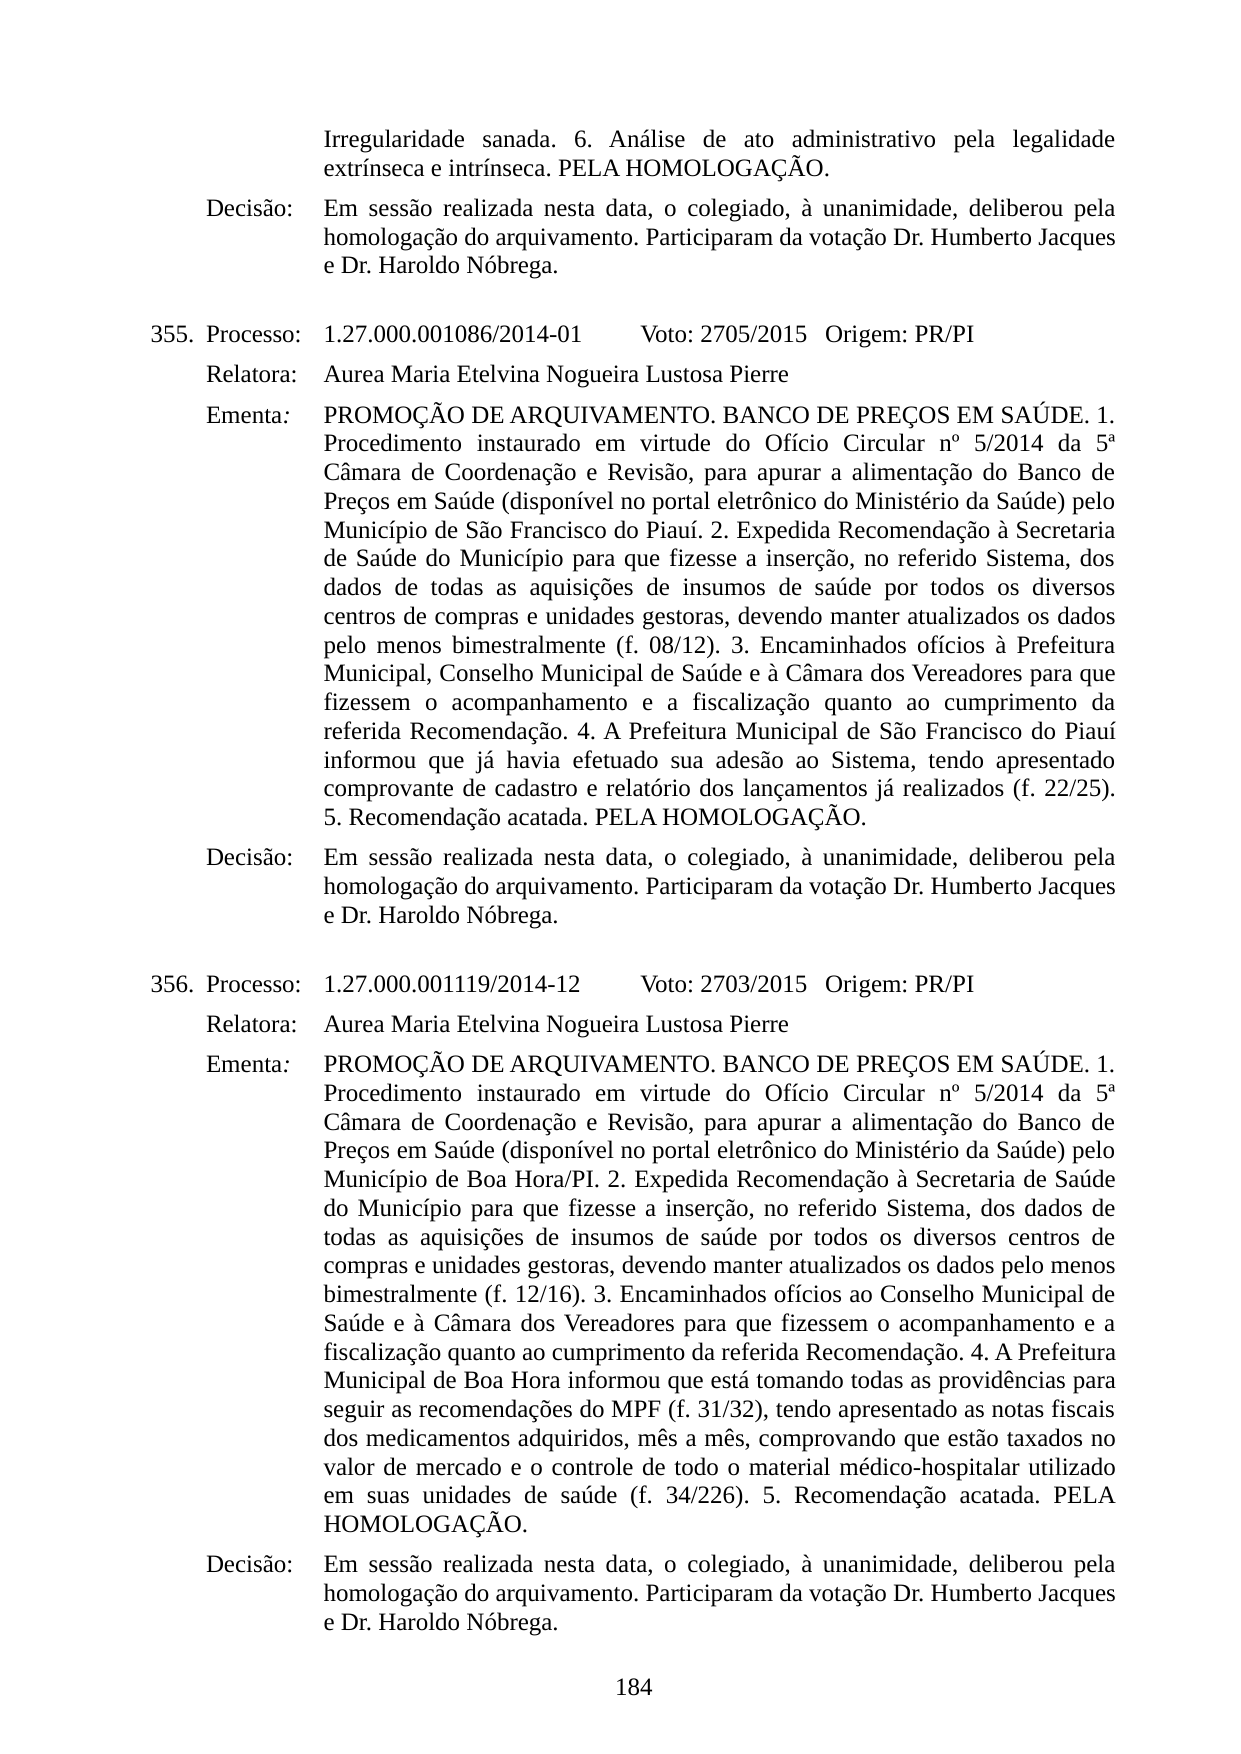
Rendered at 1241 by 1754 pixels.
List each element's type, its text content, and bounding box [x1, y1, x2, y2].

table_cell Ementa: [200, 394, 318, 837]
table_header 1.27.000.001119/2014-12 [318, 963, 634, 1003]
table_cell [200, 118, 318, 187]
table_cell [145, 394, 200, 837]
table_header 356. [145, 963, 200, 1003]
table_cell Em sessão realizada nesta data, o colegiado, à unanimidade, deliberou pela homologação do arquivamento. Participaram da votação Dr. Humberto Jacques e Dr. Haroldo Nóbrega. [318, 837, 1122, 934]
table_header Voto: 2703/2015 [635, 963, 819, 1003]
table_header Processo: [200, 314, 318, 354]
table_cell Relatora: [200, 1003, 318, 1043]
table_cell Em sessão realizada nesta data, o colegiado, à unanimidade, deliberou pela homologação do arquivamento. Participaram da votação Dr. Humberto Jacques e Dr. Haroldo Nóbrega. [318, 187, 1122, 285]
table_cell [145, 837, 200, 934]
table_cell Irregularidade sanada. 6. Análise de ato administrativo pela legalidade extrínseca e intrínseca. PELA HOMOLOGAÇÃO. [318, 118, 1122, 187]
table_header Origem: PR/PI [819, 963, 1122, 1003]
table_cell [145, 1044, 200, 1544]
table_cell [145, 354, 200, 394]
table_header 355. [145, 314, 200, 354]
table_cell Ementa: [200, 1044, 318, 1544]
table_cell Decisão: [200, 837, 318, 934]
table_header Processo: [200, 963, 318, 1003]
table_header Voto: 2705/2015 [635, 314, 819, 354]
table_cell [145, 118, 200, 187]
table_cell Aurea Maria Etelvina Nogueira Lustosa Pierre [318, 354, 1122, 394]
table_cell [145, 187, 200, 285]
table_header 1.27.000.001086/2014-01 [318, 314, 634, 354]
table_header Origem: PR/PI [819, 314, 1122, 354]
table_cell Aurea Maria Etelvina Nogueira Lustosa Pierre [318, 1003, 1122, 1043]
table_cell [145, 1544, 200, 1641]
table_cell [145, 1003, 200, 1043]
table_cell PROMOÇÃO DE ARQUIVAMENTO. BANCO DE PREÇOS EM SAÚDE. 1. Procedimento instaurado em virtude do Ofício Circular nº 5/2014 da 5ª Câmara de Coordenação e Revisão, para apurar a alimentação do Banco de Preços em Saúde (disponível no portal eletrônico do Ministério da Saúde) pelo Município de Boa Hora/PI. 2. Expedida Recomendação à Secretaria de Saúde do Município para que fizesse a inserção, no referido Sistema, dos dados de todas as aquisições de insumos de saúde por todos os diversos centros de compras e unidades gestoras, devendo manter atualizados os dados pelo menos bimestralmente (f. 12/16). 3. Encaminhados ofícios ao Conselho Municipal de Saúde e à Câmara dos Vereadores para que fizessem o acompanhamento e a fiscalização quanto ao cumprimento da referida Recomendação. 4. A Prefeitura Municipal de Boa Hora informou que está tomando todas as providências para seguir as recomendações do MPF (f. 31/32), tendo apresentado as notas fiscais dos medicamentos adquiridos, mês a mês, comprovando que estão taxados no valor de mercado e o controle de todo o material médico-hospitalar utilizado em suas unidades de saúde (f. 34/226). 5. Recomendação acatada. PELA HOMOLOGAÇÃO. [318, 1044, 1122, 1544]
table_cell Decisão: [200, 1544, 318, 1641]
table_cell PROMOÇÃO DE ARQUIVAMENTO. BANCO DE PREÇOS EM SAÚDE. 1. Procedimento instaurado em virtude do Ofício Circular nº 5/2014 da 5ª Câmara de Coordenação e Revisão, para apurar a alimentação do Banco de Preços em Saúde (disponível no portal eletrônico do Ministério da Saúde) pelo Município de São Francisco do Piauí. 2. Expedida Recomendação à Secretaria de Saúde do Município para que fizesse a inserção, no referido Sistema, dos dados de todas as aquisições de insumos de saúde por todos os diversos centros de compras e unidades gestoras, devendo manter atualizados os dados pelo menos bimestralmente (f. 08/12). 3. Encaminhados ofícios à Prefeitura Municipal, Conselho Municipal de Saúde e à Câmara dos Vereadores para que fizessem o acompanhamento e a fiscalização quanto ao cumprimento da referida Recomendação. 4. A Prefeitura Municipal de São Francisco do Piauí informou que já havia efetuado sua adesão ao Sistema, tendo apresentado comprovante de cadastro e relatório dos lançamentos já realizados (f. 22/25). 5. Recomendação acatada. PELA HOMOLOGAÇÃO. [318, 394, 1122, 837]
table_cell Em sessão realizada nesta data, o colegiado, à unanimidade, deliberou pela homologação do arquivamento. Participaram da votação Dr. Humberto Jacques e Dr. Haroldo Nóbrega. [318, 1544, 1122, 1641]
table_cell Relatora: [200, 354, 318, 394]
table_cell Decisão: [200, 187, 318, 285]
